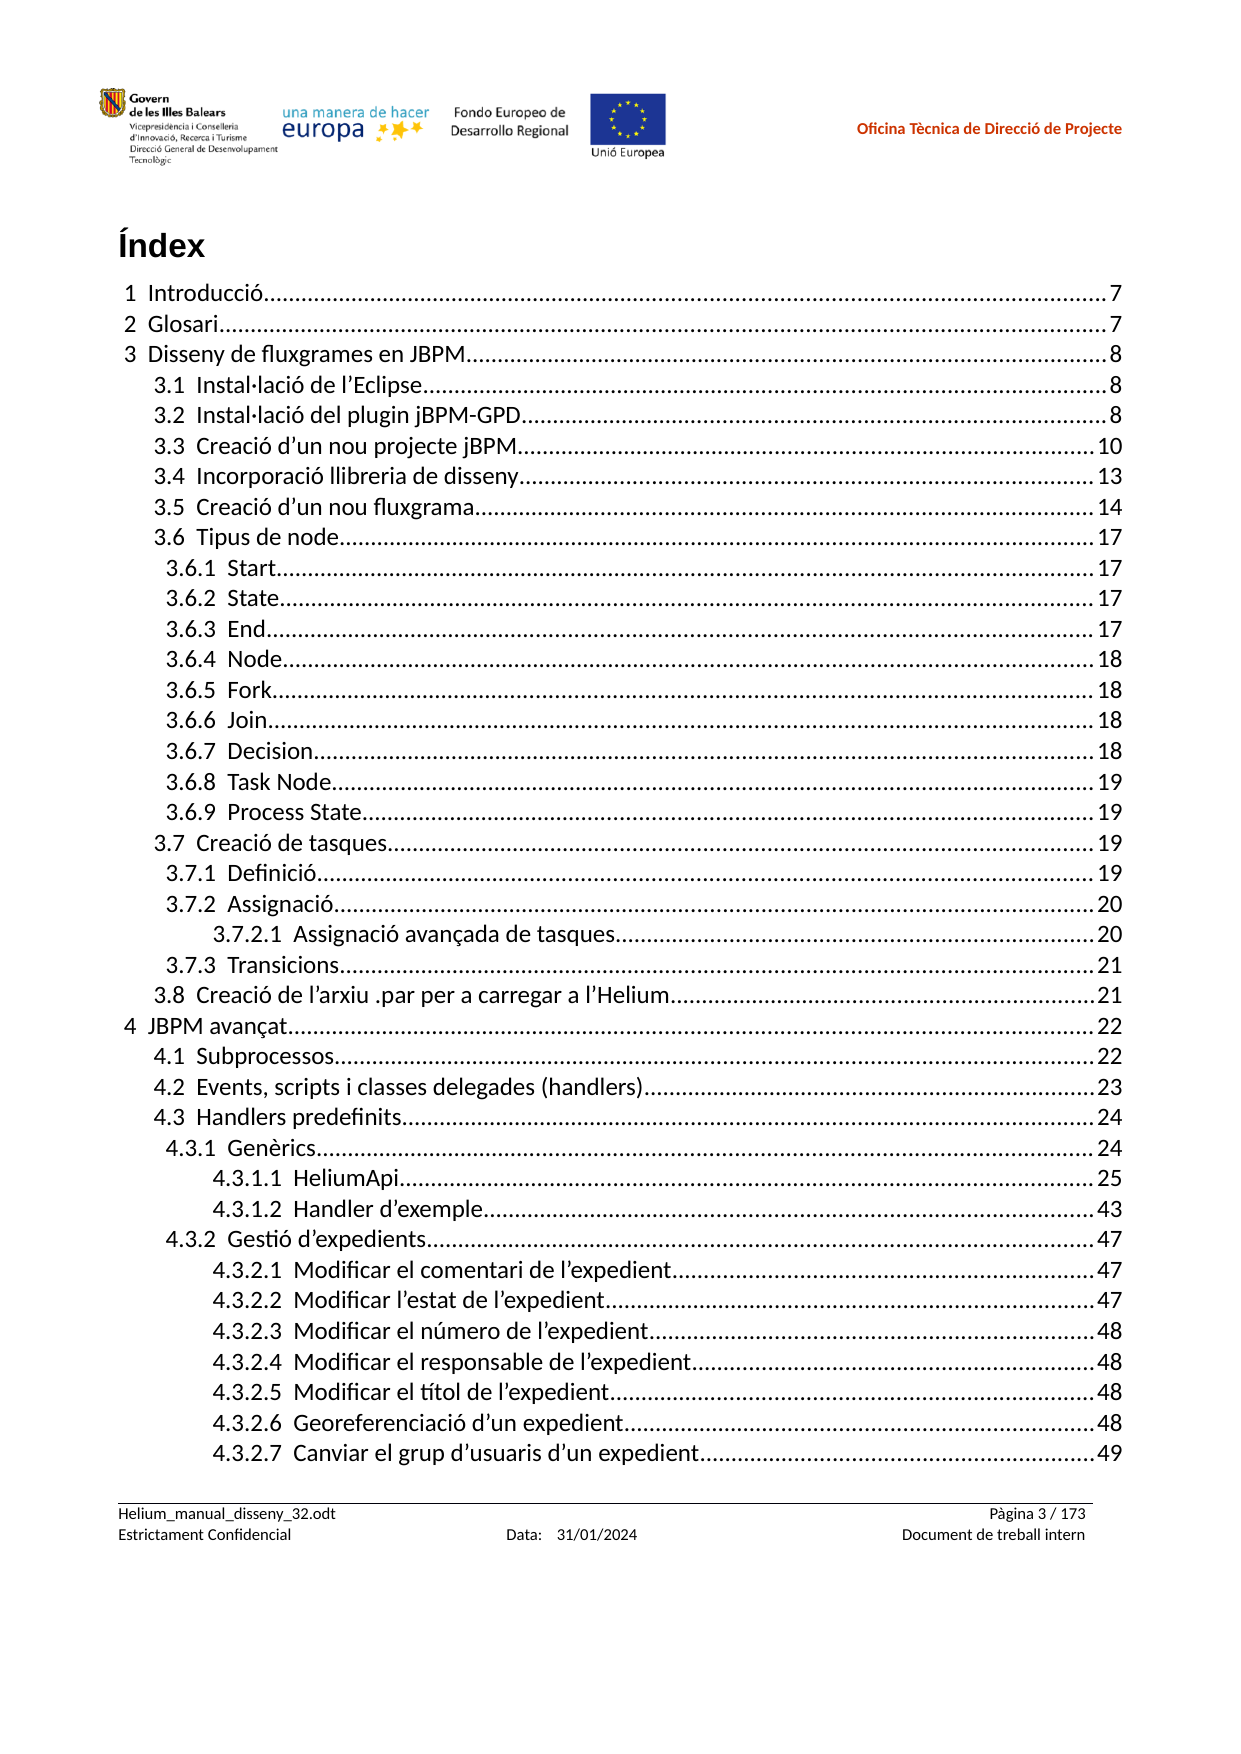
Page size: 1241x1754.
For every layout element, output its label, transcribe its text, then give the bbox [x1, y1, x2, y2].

text 3.8 Creació de l’arxiu .par per a carregar a l’Helium 21 [148, 979, 1122, 1010]
picture [99, 87, 668, 166]
text 4.3.2.4 Modificar el responsable de l’expedient 48 [207, 1346, 1122, 1376]
text 4.1 Subprocessos 22 [148, 1040, 1122, 1071]
text 3.7 Creació de tasques 19 [148, 827, 1122, 857]
text 4.3.2.7 Canviar el grup d’usuaris d’un expedient 49 [207, 1437, 1122, 1468]
text 3.1 Instal·lació de l’Eclipse 8 [148, 369, 1122, 399]
text 3.7.2.1 Assignació avançada de tasques 20 [207, 918, 1122, 949]
text 4 JBPM avançat 22 [118, 1010, 1122, 1040]
text 3.4 Incorporació llibreria de disseny 13 [148, 461, 1122, 491]
text 3.7.2 Assignació 20 [160, 888, 1122, 918]
text 3.3 Creació d’un nou projecte jBPM 10 [148, 430, 1122, 461]
text 4.3.1.1 HeliumApi 25 [207, 1162, 1122, 1193]
text 3.6.4 Node 18 [160, 644, 1122, 674]
subtitle Índex [118, 226, 1122, 265]
text 4.3 Handlers predefinits 24 [148, 1101, 1122, 1132]
text 3.6.2 State 17 [160, 583, 1122, 613]
text 3.6.8 Task Node 19 [160, 766, 1122, 796]
text 3.6.7 Decision 18 [160, 735, 1122, 766]
text 4.3.2 Gestió d’expedients 47 [160, 1223, 1122, 1254]
text 3.6.3 End 17 [160, 613, 1122, 644]
text 4.3.2.3 Modificar el número de l’expedient 48 [207, 1315, 1122, 1346]
text 3.6.6 Join 18 [160, 705, 1122, 735]
text 4.3.2.1 Modificar el comentari de l’expedient 47 [207, 1254, 1122, 1284]
text 1 Introducció 7 [118, 277, 1122, 308]
text 3.5 Creació d’un nou fluxgrama 14 [148, 491, 1122, 522]
text 4.3.2.2 Modificar l’estat de l’expedient 47 [207, 1284, 1122, 1315]
text 3.6.1 Start 17 [160, 552, 1122, 583]
text 3.6.9 Process State 19 [160, 796, 1122, 827]
text 4.2 Events, scripts i classes delegades (handlers) 23 [148, 1071, 1122, 1101]
text 3.6.5 Fork 18 [160, 674, 1122, 705]
text 3 Disseny de fluxgrames en JBPM 8 [118, 338, 1122, 369]
text 4.3.1.2 Handler d’exemple 43 [207, 1193, 1122, 1223]
text 3.7.3 Transicions 21 [160, 949, 1122, 979]
text 4.3.2.6 Georeferenciació d’un expedient 48 [207, 1407, 1122, 1437]
text 3.7.1 Definició 19 [160, 857, 1122, 888]
text 4.3.2.5 Modificar el títol de l’expedient 48 [207, 1376, 1122, 1407]
text 3.6 Tipus de node 17 [148, 522, 1122, 552]
text 2 Glosari 7 [118, 308, 1122, 338]
text 4.3.1 Genèrics 24 [160, 1132, 1122, 1162]
text 3.2 Instal·lació del plugin jBPM-GPD 8 [148, 399, 1122, 430]
